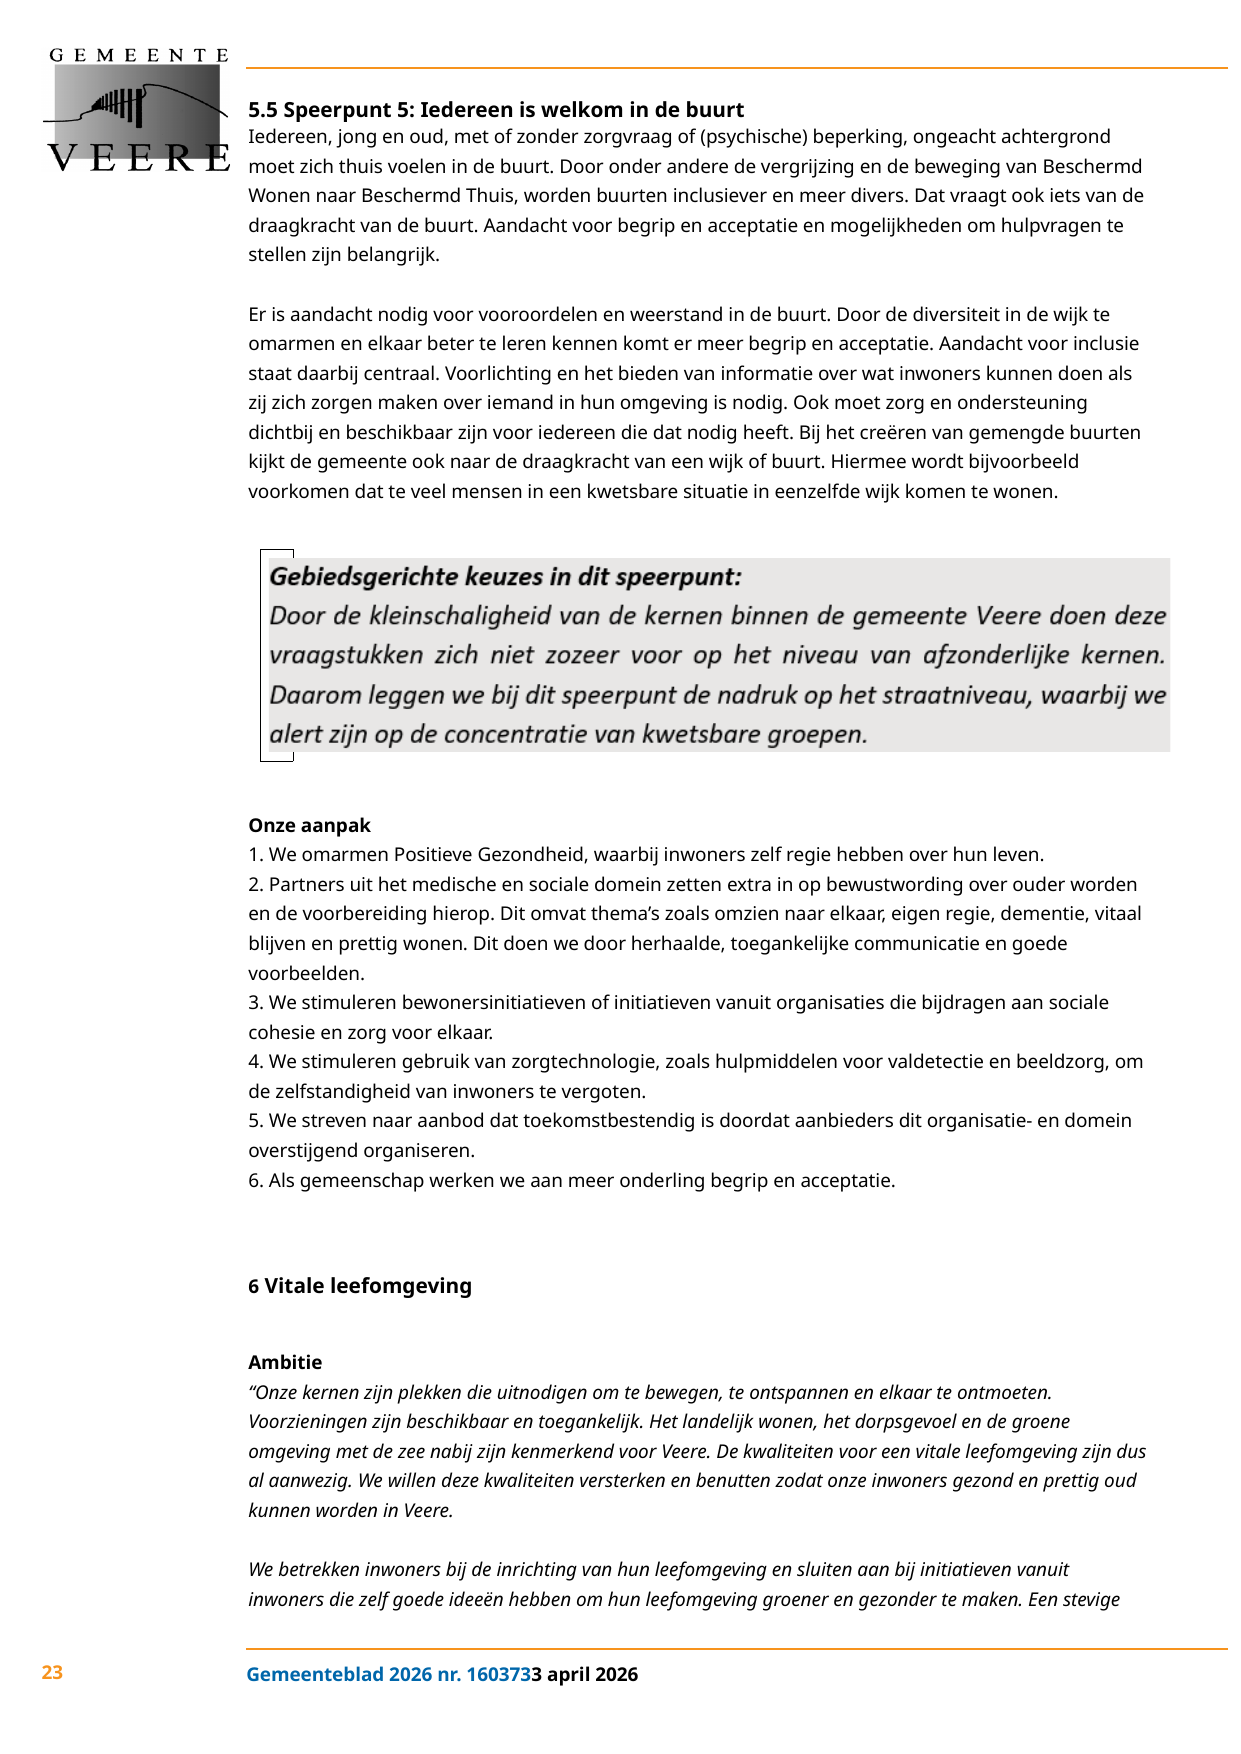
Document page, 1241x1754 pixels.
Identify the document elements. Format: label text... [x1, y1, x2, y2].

text 4. We stimuleren gebruik van zorgtechnologie, zoals hulpmiddelen voor valdetectie en beeldzorg, om de zelfstandigheid van inwoners te vergoten. [248, 1048, 1152, 1104]
text 2. Partners uit het medische en sociale domein zetten extra in op bewustwording over ouder worden en de voorbereiding hierop. Dit omvat thema’s zoals omzien naar elkaar, eigen regie, dementie, vitaal blijven en prettig wonen. Dit doen we door herhaalde, toegankelijke communicatie en goede voorbeelden. [248, 871, 1152, 986]
text 6 Vitale leefomgeving [248, 1272, 1152, 1300]
text We betrekken inwoners bij de inrichting van hun leefomgeving en sluiten aan bij initiatieven vanuit inwoners die zelf goede ideeën hebben om hun leefomgeving groener en gezonder te maken. Een stevige [248, 1556, 1152, 1612]
text 5.5 Speerpunt 5: Iedereen is welkom in de buurt [248, 95, 1152, 123]
text Iedereen, jong en oud, met of zonder zorgvraag of (psychische) beperking, ongeacht achtergrond moet zich thuis voelen in de buurt. Door onder andere de vergrijzing en de beweging van Beschermd Wonen naar Beschermd Thuis, worden buurten inclusiever en meer divers. Dat vraagt ook iets van de draagkracht van de buurt. Aandacht voor begrip en acceptatie en mogelijkheden om hulpvragen te stellen zijn belangrijk. [248, 123, 1152, 267]
text Onze aanpak [248, 812, 1152, 838]
text 1. We omarmen Positieve Gezondheid, waarbij inwoners zelf regie hebben over hun leven. [248, 841, 1152, 867]
picture [268, 558, 1173, 752]
picture [41, 47, 231, 172]
text “Onze kernen zijn plekken die uitnodigen om te bewegen, te ontspannen en elkaar te ontmoeten. Voorzieningen zijn beschikbaar en toegankelijk. Het landelijk wonen, het dorpsgevoel en de groene omgeving met de zee nabij zijn kenmerkend voor Veere. De kwaliteiten voor een vitale leefomgeving zijn dus al aanwezig. We willen deze kwaliteiten versterken en benutten zodat onze inwoners gezond en prettig oud kunnen worden in Veere. [248, 1379, 1152, 1523]
text 3. We stimuleren bewonersinitiatieven of initiatieven vanuit organisaties die bijdragen aan sociale cohesie en zorg voor elkaar. [248, 989, 1152, 1045]
text Ambitie [248, 1349, 1152, 1375]
text 5. We streven naar aanbod dat toekomstbestendig is doordat aanbieders dit organisatie- en domein overstijgend organiseren. [248, 1108, 1152, 1163]
text Er is aandacht nodig voor vooroordelen en weerstand in de buurt. Door de diversiteit in de wijk te omarmen en elkaar beter te leren kennen komt er meer begrip en acceptatie. Aandacht voor inclusie staat daarbij centraal. Voorlichting en het bieden van informatie over wat inwoners kunnen doen als zij zich zorgen maken over iemand in hun omgeving is nodig. Ook moet zorg en ondersteuning dichtbij en beschikbaar zijn voor iedereen die dat nodig heeft. Bij het creëren van gemengde buurten kijkt de gemeente ook naar de draagkracht van een wijk of buurt. Hiermee wordt bijvoorbeeld voorkomen dat te veel mensen in een kwetsbare situatie in eenzelfde wijk komen te wonen. [248, 301, 1152, 504]
text 6. Als gemeenschap werken we aan meer onderling begrip en acceptatie. [248, 1167, 1152, 1193]
